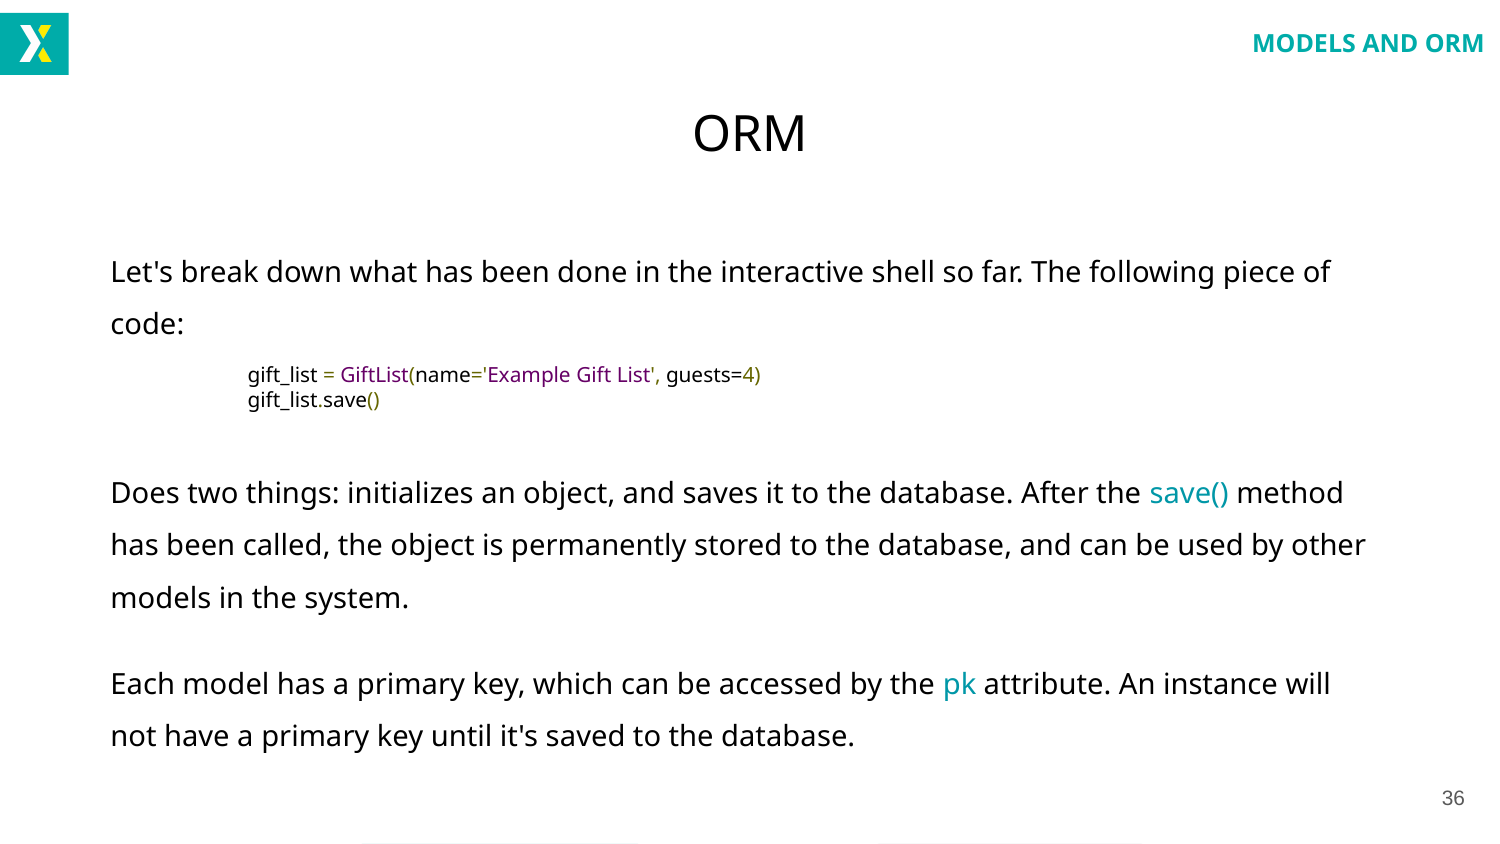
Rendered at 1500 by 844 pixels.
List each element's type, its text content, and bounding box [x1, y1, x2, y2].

slide_number [1389, 764, 1480, 830]
text_box Does two things: initializes an object, and saves it to the database. After the save() method has been called, the object is permanently stored to the database, and can be used by other models in the system. Each model has a primary key, which can be accessed by the pk attribute. An instance will not have a primary key until it's saved to the database. [95, 441, 1390, 744]
text_box ORM [115, 86, 1385, 181]
picture [17, 25, 54, 62]
text_box Let's break down what has been done in the interactive shell so far. The following piece of code: [95, 220, 1390, 348]
text_box gift_list = GiftList(name='Example Gift List', guests=4) gift_list.save() [232, 321, 1268, 416]
